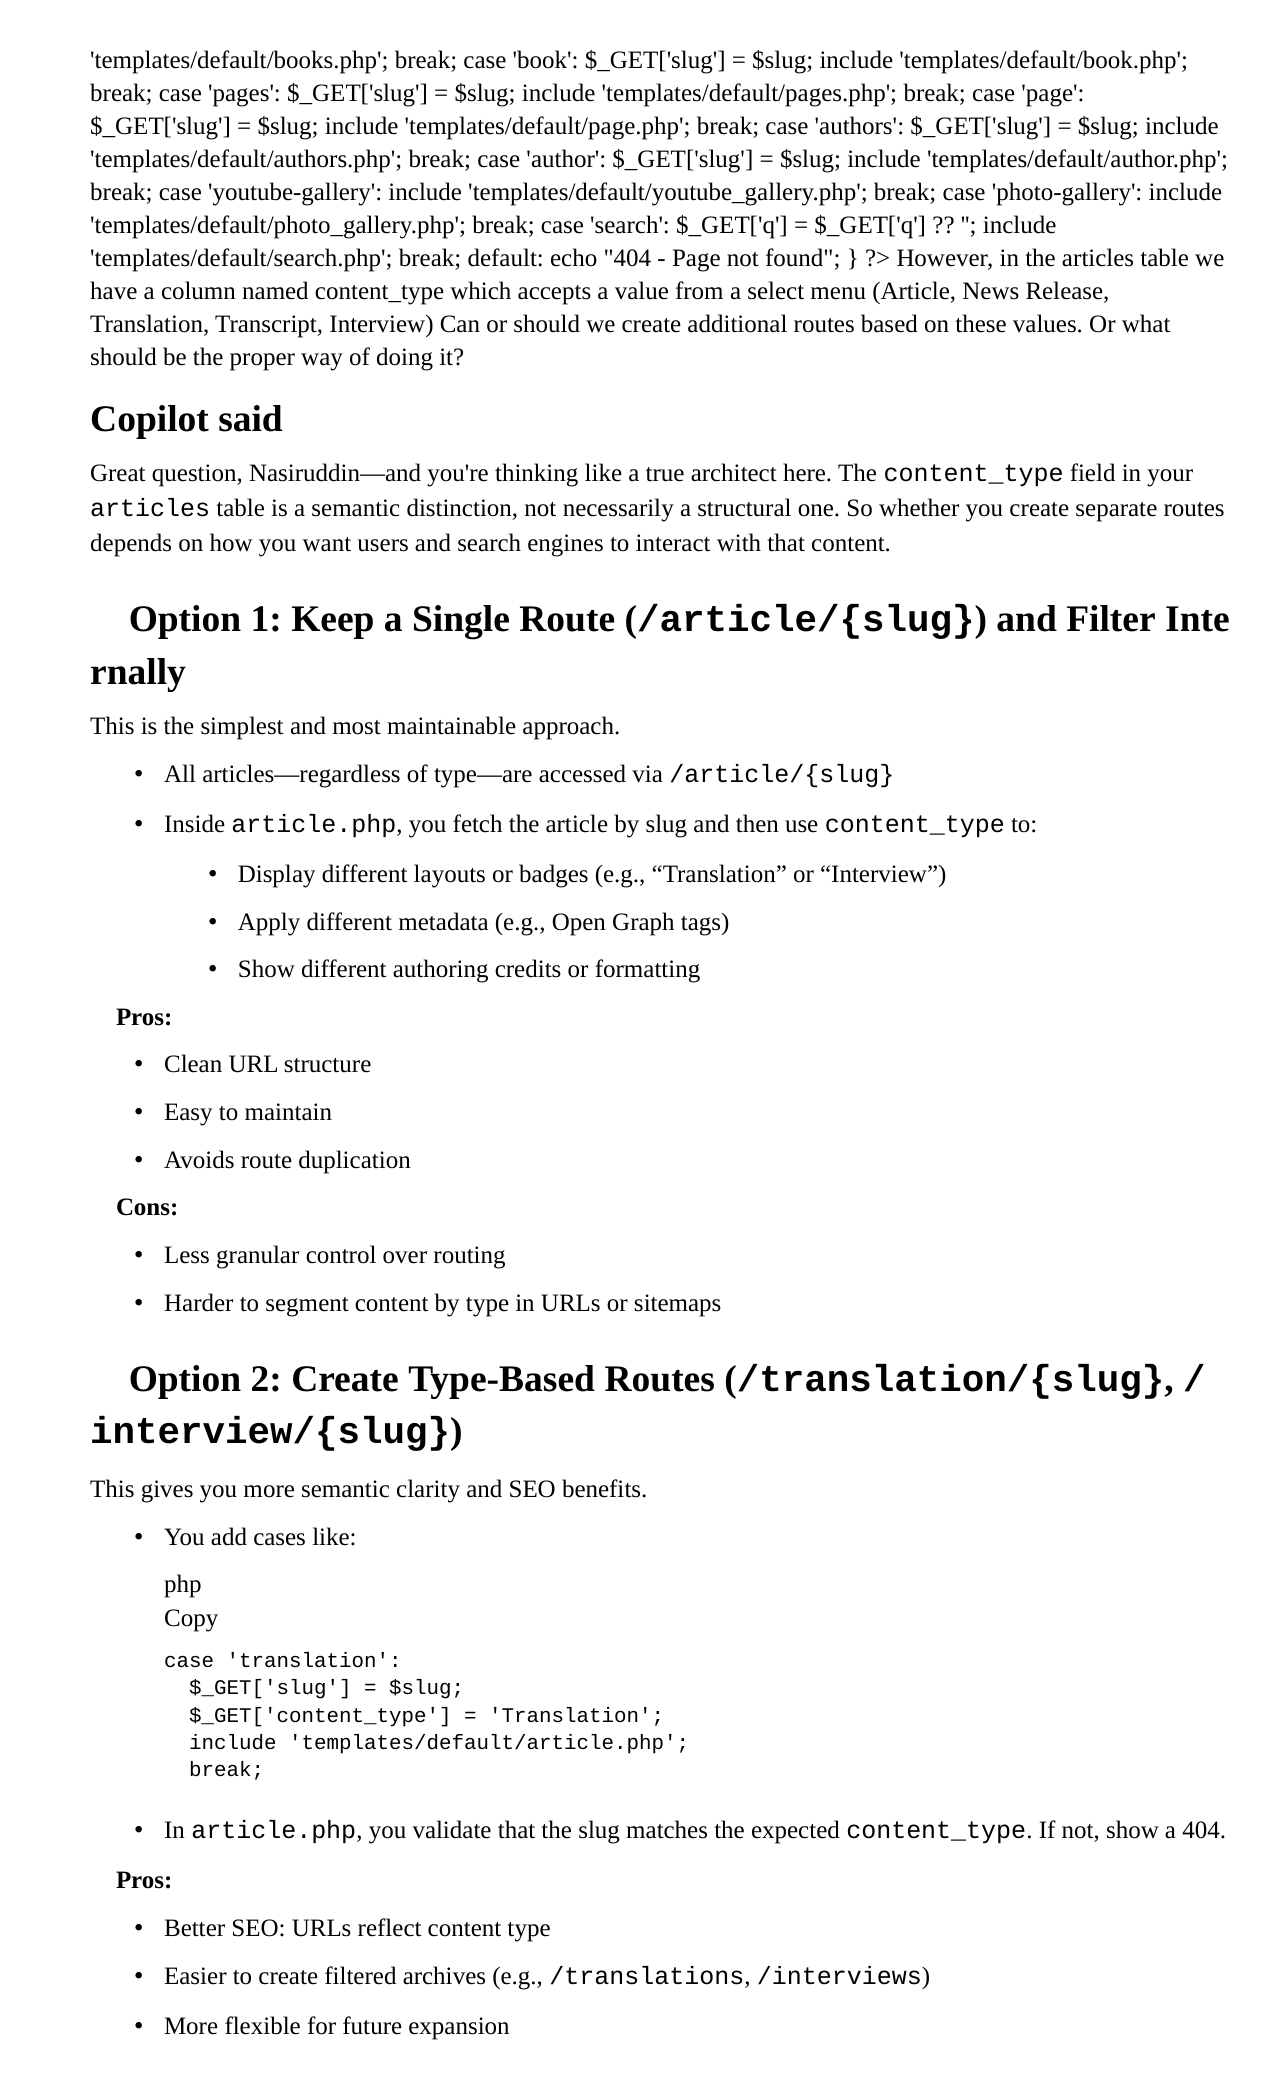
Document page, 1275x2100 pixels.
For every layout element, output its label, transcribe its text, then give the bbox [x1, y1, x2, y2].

list Easier to create filtered archives (e.g., /translations, /interviews) [134, 1961, 1230, 1992]
list In article.php, you validate that the slug matches the expected content_type. If not, show a 404. [134, 1816, 1230, 1846]
list All articles—regardless of type—are accessed via /article/{slug} [134, 759, 1230, 790]
list Clean URL structure [134, 1049, 1230, 1078]
subtitle 🧭 Option 1: Keep a Single Route (/article/{slug}) and Filter Internally [90, 597, 1230, 693]
subtitle Copilot said [90, 396, 1230, 439]
text 🚫 Cons: [90, 1192, 1230, 1221]
list More flexible for future expansion [134, 2011, 1230, 2039]
list Display different layouts or badges (e.g., “Translation” or “Interview”) [208, 859, 1230, 888]
list Show different authoring credits or formatting [208, 954, 1230, 983]
list Less granular control over routing [134, 1240, 1230, 1269]
list $_GET['slug'] = $slug; [134, 1677, 1230, 1701]
text Great question, Nasiruddin—and you're thinking like a true architect here. The content_type field in your articles table is a semantic distinction, not necessarily a structural one. So whether you create separate routes depends on how you want users and search engines to interact with that content. [90, 458, 1230, 557]
list php [134, 1569, 1230, 1598]
list Better SEO: URLs reflect content type [134, 1913, 1230, 1942]
list break; [134, 1759, 1230, 1783]
list include 'templates/default/article.php'; [134, 1732, 1230, 1755]
text This gives you more semantic clarity and SEO benefits. [90, 1474, 1230, 1503]
list You add cases like: [134, 1522, 1230, 1551]
list Harder to segment content by type in URLs or sitemaps [134, 1288, 1230, 1316]
list Inside article.php, you fetch the article by slug and then use content_type to: [134, 809, 1230, 840]
text 'templates/default/books.php'; break; case 'book': $_GET['slug'] = $slug; include 'templates/default/book.php'; break; case 'pages': $_GET['slug'] = $slug; include 'templates/default/pages.php'; break; case 'page': $_GET['slug'] = $slug; include 'templates/default/page.php'; break; case 'authors': $_GET['slug'] = $slug; include 'templates/default/authors.php'; break; case 'author': $_GET['slug'] = $slug; include 'templates/default/author.php'; break; case 'youtube-gallery': include 'templates/default/youtube_gallery.php'; break; case 'photo-gallery': include 'templates/default/photo_gallery.php'; break; case 'search': $_GET['q'] = $_GET['q'] ?? ''; include 'templates/default/search.php'; break; default: echo "404 - Page not found"; } ?> However, in the articles table we have a column named content_type which accepts a value from a select menu (Article, News Release, Translation, Transcript, Interview) Can or should we create additional routes based on these values. Or what should be the proper way of doing it? [90, 45, 1230, 371]
list case 'translation': [134, 1650, 1230, 1674]
list Avoids route duplication [134, 1145, 1230, 1173]
list Apply different metadata (e.g., Open Graph tags) [208, 907, 1230, 936]
text ✅ Pros: [90, 1866, 1230, 1894]
subtitle 🧭 Option 2: Create Type-Based Routes (/translation/{slug}, /interview/{slug}) [90, 1356, 1230, 1455]
list Easy to maintain [134, 1097, 1230, 1126]
list $_GET['content_type'] = 'Translation'; [134, 1704, 1230, 1728]
text This is the simplest and most maintainable approach. [90, 712, 1230, 740]
list Copy [134, 1603, 1230, 1631]
text ✅ Pros: [90, 1002, 1230, 1031]
